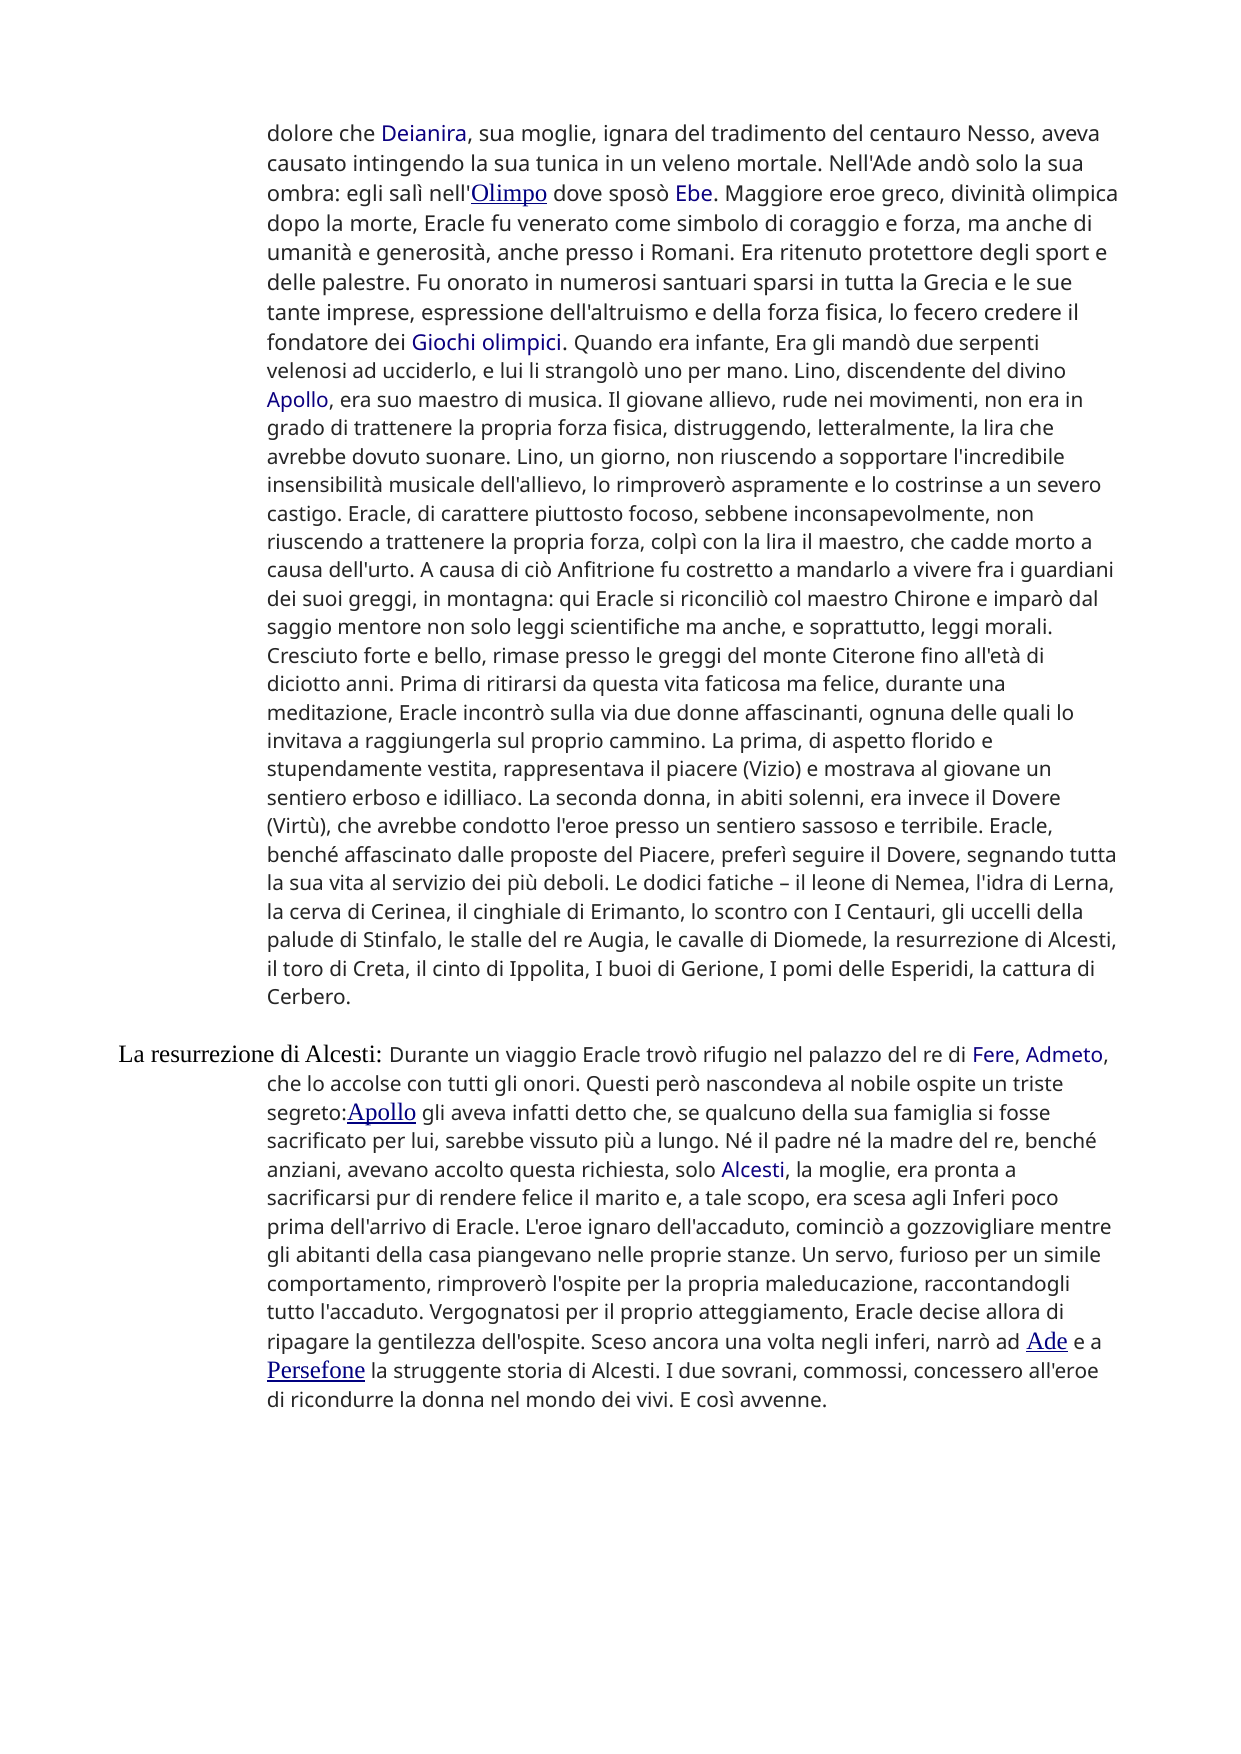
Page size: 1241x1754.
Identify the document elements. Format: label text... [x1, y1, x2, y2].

text La resurrezione di Alcesti: Durante un viaggio Eracle trovò rifugio nel palazzo del re di Fere, Admeto, che lo accolse con tutti gli onori. Questi però nascondeva al nobile ospite un triste segreto:Apollo gli aveva infatti detto che, se qualcuno della sua famiglia si fosse sacrificato per lui, sarebbe vissuto più a lungo. Né il padre né la madre del re, benché anziani, avevano accolto questa richiesta, solo Alcesti, la moglie, era pronta a sacrificarsi pur di rendere felice il marito e, a tale scopo, era scesa agli Inferi poco prima dell'arrivo di Eracle. L'eroe ignaro dell'accaduto, cominciò a gozzovigliare mentre gli abitanti della casa piangevano nelle proprie stanze. Un servo, furioso per un simile comportamento, rimproverò l'ospite per la propria maleducazione, raccontandogli tutto l'accaduto. Vergognatosi per il proprio atteggiamento, Eracle decise allora di ripagare la gentilezza dell'ospite. Sceso ancora una volta negli inferi, narrò ad Ade e a Persefone la struggente storia di Alcesti. I due sovrani, commossi, concessero all'eroe di ricondurre la donna nel mondo dei vivi. E così avvenne. [118, 1039, 1122, 1413]
text dolore che Deianira, sua moglie, ignara del tradimento del centauro Nesso, aveva causato intingendo la sua tunica in un veleno mortale. Nell'Ade andò solo la sua ombra: egli salì nell'Olimpo dove sposò Ebe. Maggiore eroe greco, divinità olimpica dopo la morte, Eracle fu venerato come simbolo di coraggio e forza, ma anche di umanità e generosità, anche presso i Romani. Era ritenuto protettore degli sport e delle palestre. Fu onorato in numerosi santuari sparsi in tutta la Grecia e le sue tante imprese, espressione dell'altruismo e della forza fisica, lo fecero credere il fondatore dei Giochi olimpici. Quando era infante, Era gli mandò due serpenti velenosi ad ucciderlo, e lui li strangolò uno per mano. Lino, discendente del divino Apollo, era suo maestro di musica. Il giovane allievo, rude nei movimenti, non era in grado di trattenere la propria forza fisica, distruggendo, letteralmente, la lira che avrebbe dovuto suonare. Lino, un giorno, non riuscendo a sopportare l'incredibile insensibilità musicale dell'allievo, lo rimproverò aspramente e lo costrinse a un severo castigo. Eracle, di carattere piuttosto focoso, sebbene inconsapevolmente, non riuscendo a trattenere la propria forza, colpì con la lira il maestro, che cadde morto a causa dell'urto. A causa di ciò Anfitrione fu costretto a mandarlo a vivere fra i guardiani dei suoi greggi, in montagna: qui Eracle si riconciliò col maestro Chirone e imparò dal saggio mentore non solo leggi scientifiche ma anche, e soprattutto, leggi morali. Cresciuto forte e bello, rimase presso le greggi del monte Citerone fino all'età di diciotto anni. Prima di ritirarsi da questa vita faticosa ma felice, durante una meditazione, Eracle incontrò sulla via due donne affascinanti, ognuna delle quali lo invitava a raggiungerla sul proprio cammino. La prima, di aspetto florido e stupendamente vestita, rappresentava il piacere (Vizio) e mostrava al giovane un sentiero erboso e idilliaco. La seconda donna, in abiti solenni, era invece il Dovere (Virtù), che avrebbe condotto l'eroe presso un sentiero sassoso e terribile. Eracle, benché affascinato dalle proposte del Piacere, preferì seguire il Dovere, segnando tutta la sua vita al servizio dei più deboli. Le dodici fatiche – il leone di Nemea, l'idra di Lerna, la cerva di Cerinea, il cinghiale di Erimanto, lo scontro con I Centauri, gli uccelli della palude di Stinfalo, le stalle del re Augia, le cavalle di Diomede, la resurrezione di Alcesti, il toro di Creta, il cinto di Ippolita, I buoi di Gerione, I pomi delle Esperidi, la cattura di Cerbero. [118, 118, 1122, 1011]
